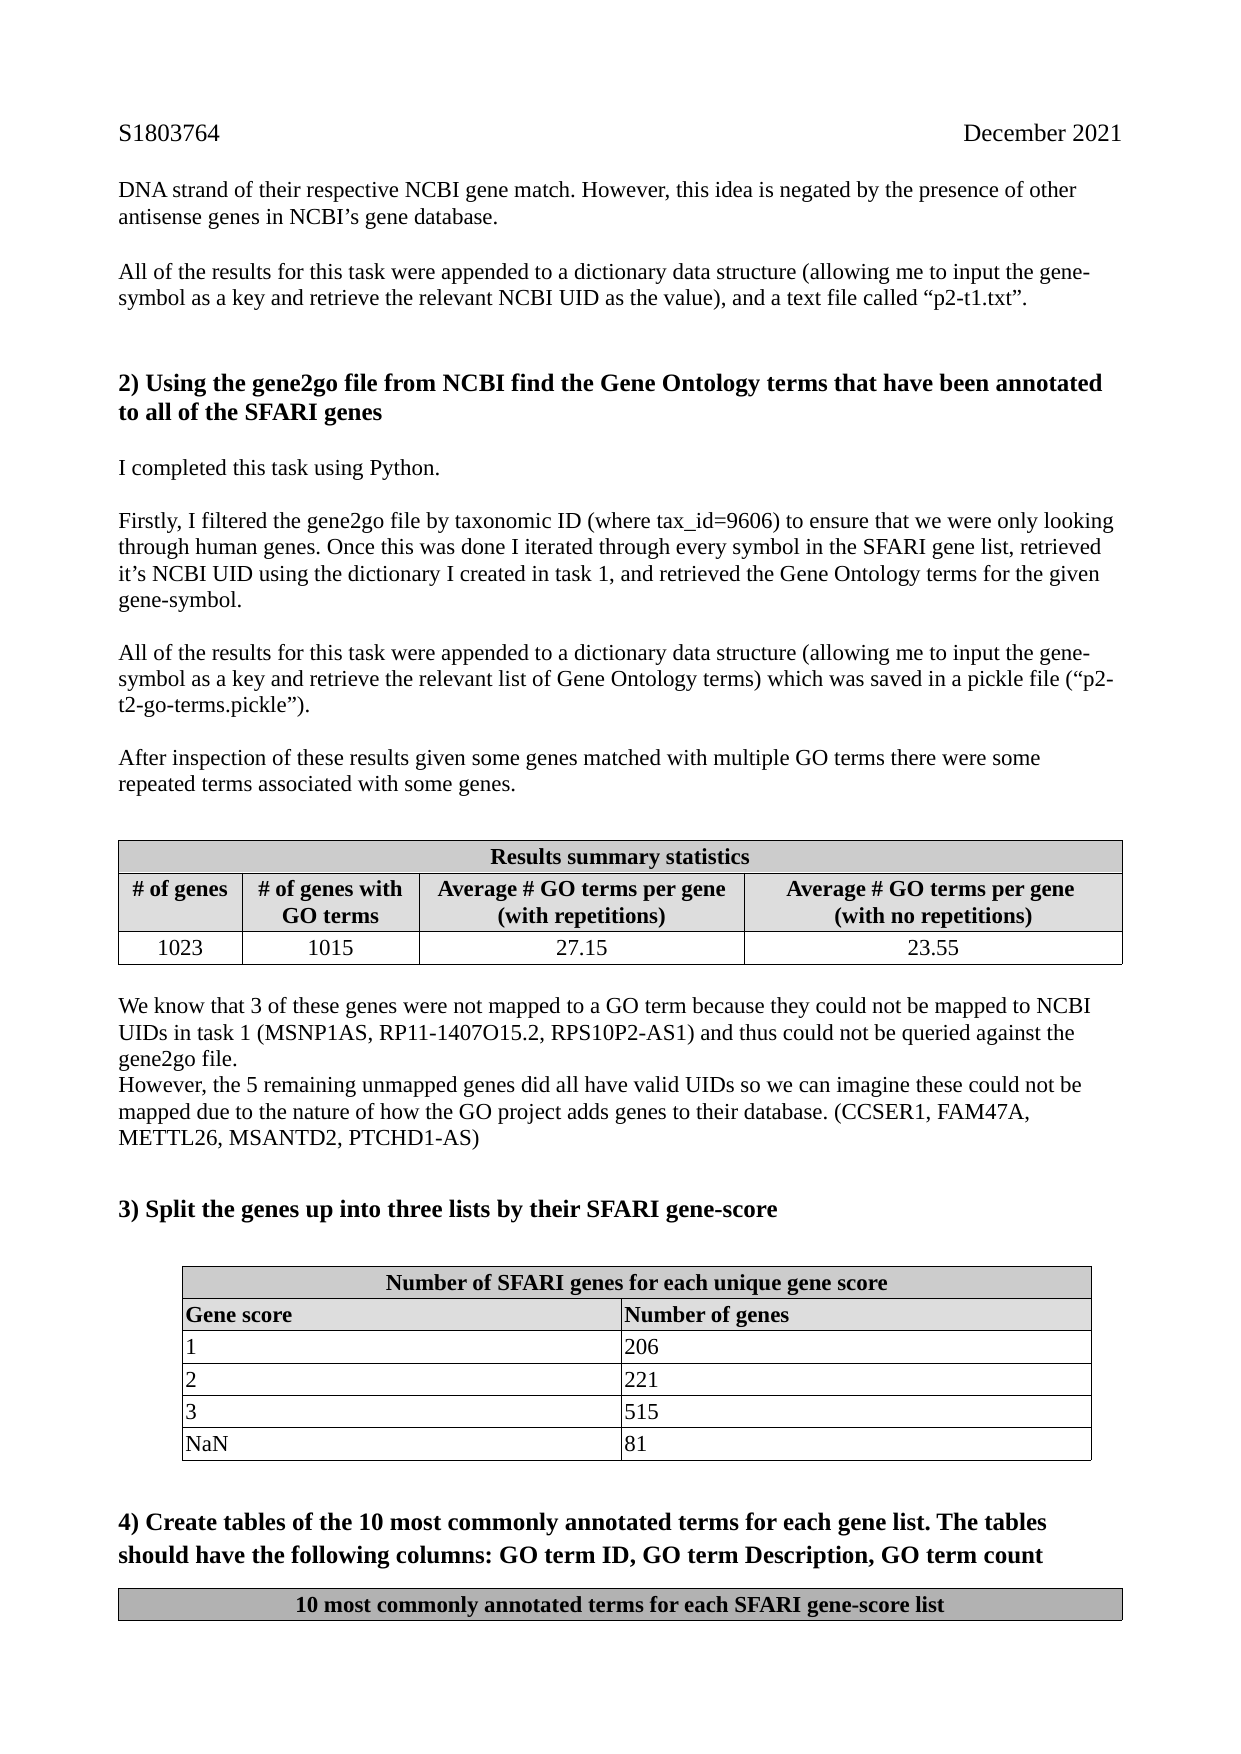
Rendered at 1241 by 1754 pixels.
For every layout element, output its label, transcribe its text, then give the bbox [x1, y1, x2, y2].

text 2) Using the gene2go file from NCBI find the Gene Ontology terms that have been annotated to all of the SFARI genes I completed this task using Python. Firstly, I filtered the gene2go file by taxonomic ID (where tax_id=9606) to ensure that we were only looking through human genes. Once this was done I iterated through every symbol in the SFARI gene list, retrieved it’s NCBI UID using the dictionary I created in task 1, and retrieved the Gene Ontology terms for the given gene-symbol. All of the results for this task were appended to a dictionary data structure (allowing me to input the gene-symbol as a key and retrieve the relevant list of Gene Ontology terms) which was saved in a pickle file (“p2-t2-go-terms.pickle”). After inspection of these results given some genes matched with multiple GO terms there were some repeated terms associated with some genes. [118, 368, 1122, 826]
table_cell 3 [183, 1396, 621, 1427]
table_cell Average # GO terms per gene (with no repetitions) [745, 874, 1122, 931]
text 3) Split the genes up into three lists by their SFARI gene-score [118, 1194, 1122, 1251]
table_cell 1015 [243, 932, 419, 963]
table_header Results summary statistics [119, 841, 1122, 872]
table_cell 27.15 [420, 932, 744, 963]
table_header Number of SFARI genes for each unique gene score [183, 1267, 1091, 1298]
table_cell 221 [622, 1364, 1091, 1395]
table_cell Average # GO terms per gene (with repetitions) [420, 874, 744, 931]
text 4) Create tables of the 10 most commonly annotated terms for each gene list. The tables should have the following columns: GO term ID, GO term Description, GO term count [118, 1507, 1122, 1569]
table_cell 1023 [119, 932, 242, 963]
table_cell 81 [622, 1428, 1091, 1459]
table_cell 23.55 [745, 932, 1122, 963]
table_header 10 most commonly annotated terms for each SFARI gene-score list [119, 1589, 1122, 1620]
text We know that 3 of these genes were not mapped to a GO term because they could not be mapped to NCBI UIDs in task 1 (MSNP1AS, RP11-1407O15.2, RPS10P2-AS1) and thus could not be queried against the gene2go file. However, the 5 remaining unmapped genes did all have valid UIDs so we can imagine these could not be mapped due to the nature of how the GO project adds genes to their database. (CCSER1, FAM47A, METTL26, MSANTD2, PTCHD1-AS) [118, 965, 1122, 1179]
table_cell 515 [622, 1396, 1091, 1427]
table_cell # of genes with GO terms [243, 874, 419, 931]
table_cell 2 [183, 1364, 621, 1395]
table_cell # of genes [119, 874, 242, 931]
text All of the results for this task were appended to a dictionary data structure (allowing me to input the gene-symbol as a key and retrieve the relevant NCBI UID as the value), and a text file called “p2-t1.txt”. [118, 258, 1122, 311]
text DNA strand of their respective NCBI gene match. However, this idea is negated by the presence of other antisense genes in NCBI’s gene database. [118, 176, 1122, 229]
table_cell Number of genes [622, 1299, 1091, 1330]
table_cell 206 [622, 1331, 1091, 1363]
table_cell Gene score [183, 1299, 621, 1330]
table_cell NaN [183, 1428, 621, 1459]
table_cell 1 [183, 1331, 621, 1363]
